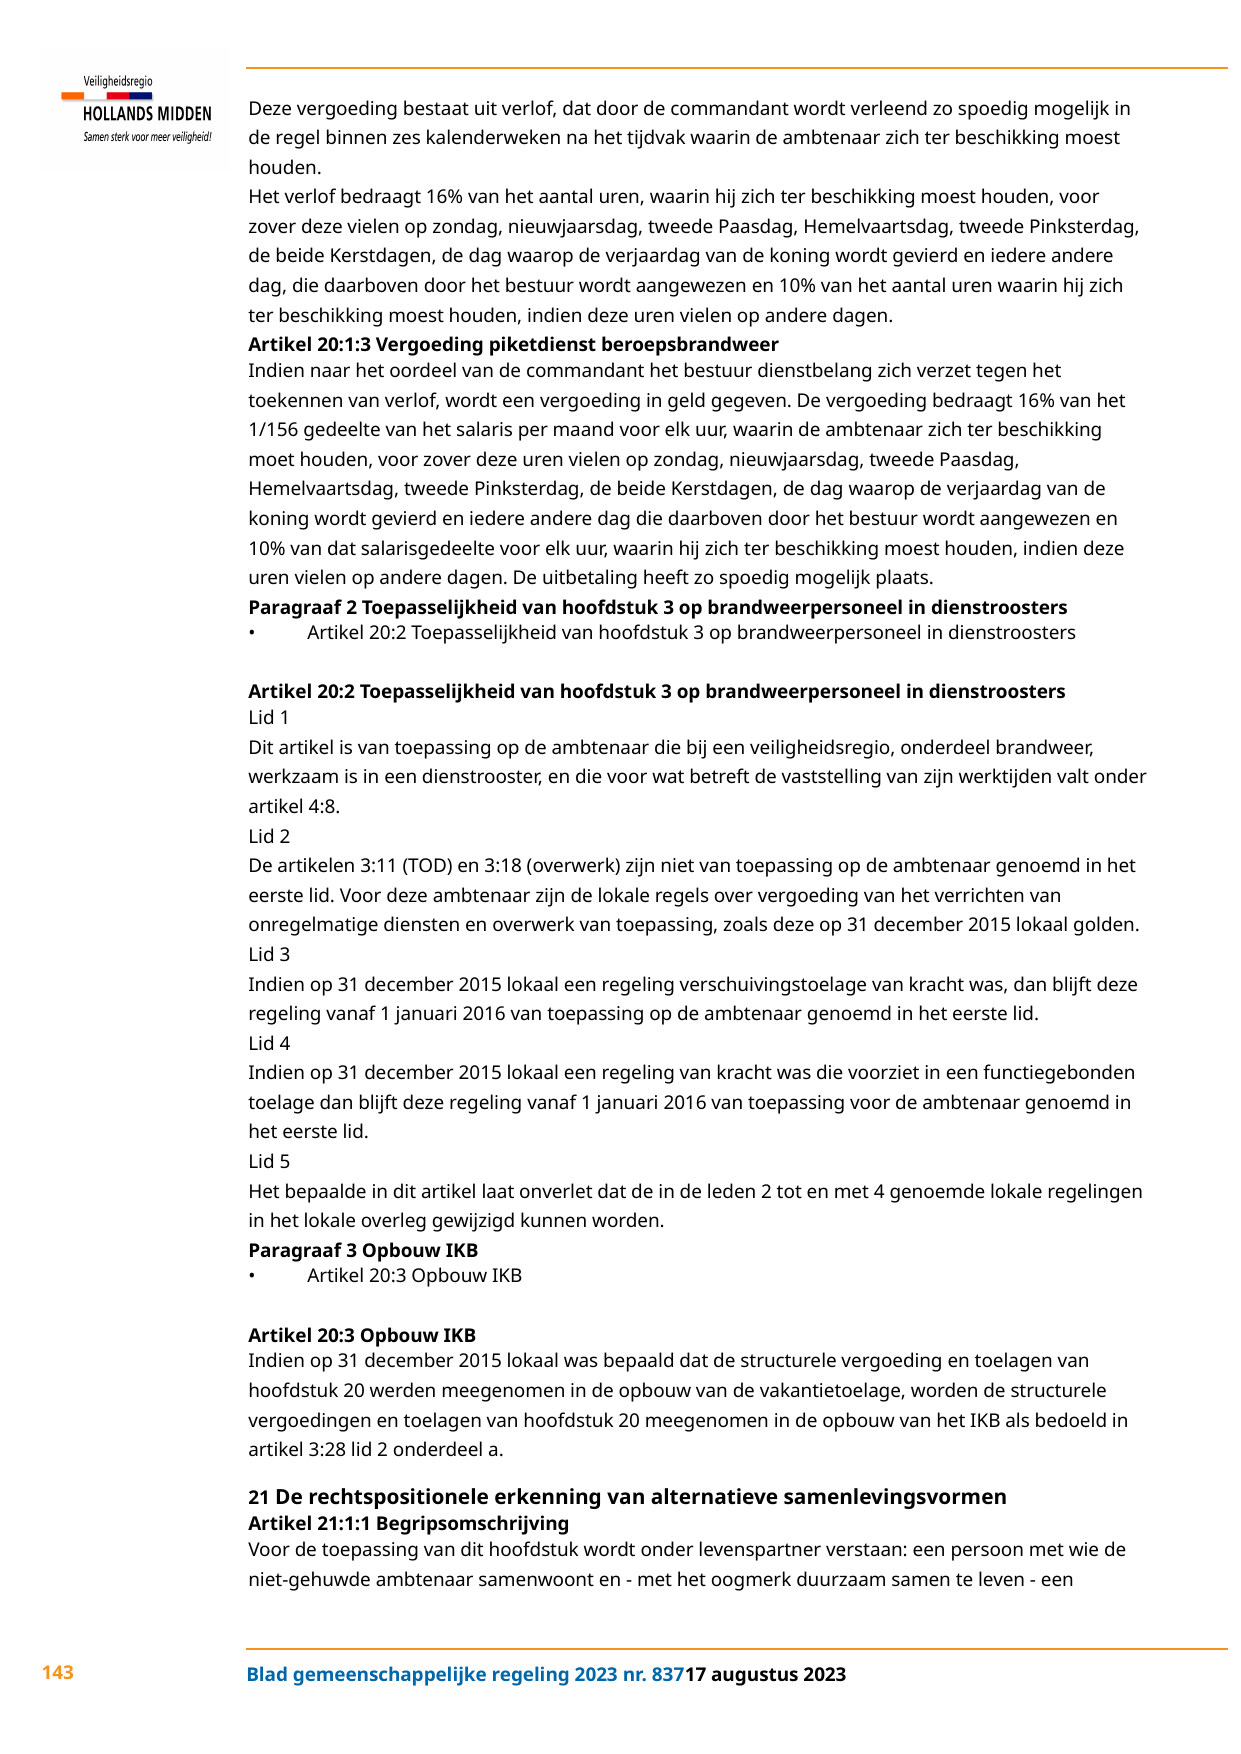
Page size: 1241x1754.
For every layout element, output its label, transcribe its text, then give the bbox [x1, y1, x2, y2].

text Artikel 20:3 Opbouw IKB [248, 1322, 1152, 1348]
picture [41, 47, 231, 172]
list Artikel 20:2 Toepasselijkheid van hoofdstuk 3 op brandweerpersoneel in dienstroosters [248, 619, 1152, 645]
text Paragraaf 3 Opbouw IKB [248, 1237, 1152, 1263]
list Artikel 20:3 Opbouw IKB [248, 1263, 1152, 1288]
text Indien op 31 december 2015 lokaal een regeling van kracht was die voorziet in een functiegebonden toelage dan blijft deze regeling vanaf 1 januari 2016 van toepassing voor de ambtenaar genoemd in het eerste lid. [248, 1059, 1152, 1144]
text Indien naar het oordeel van de commandant het bestuur dienstbelang zich verzet tegen het toekennen van verlof, wordt een vergoeding in geld gegeven. De vergoeding bedraagt 16% van het 1/156 gedeelte van het salaris per maand voor elk uur, waarin de ambtenaar zich ter beschikking moet houden, voor zover deze uren vielen op zondag, nieuwjaarsdag, tweede Paasdag, Hemelvaartsdag, tweede Pinksterdag, de beide Kerstdagen, de dag waarop de verjaardag van de koning wordt gevierd en iedere andere dag die daarboven door het bestuur wordt aangewezen en 10% van dat salarisgedeelte voor elk uur, waarin hij zich ter beschikking moest houden, indien deze uren vielen op andere dagen. De uitbetaling heeft zo spoedig mogelijk plaats. [248, 357, 1152, 590]
text 21 De rechtspositionele erkenning van alternatieve samenlevingsvormen [248, 1482, 1152, 1510]
text Lid 4 [248, 1030, 1152, 1056]
text De artikelen 3:11 (TOD) en 3:18 (overwerk) zijn niet van toepassing op de ambtenaar genoemd in het eerste lid. Voor deze ambtenaar zijn de lokale regels over vergoeding van het verrichten van onregelmatige diensten en overwerk van toepassing, zoals deze op 31 december 2015 lokaal golden. [248, 852, 1152, 937]
text Lid 2 [248, 823, 1152, 848]
text Deze vergoeding bestaat uit verlof, dat door de commandant wordt verleend zo spoedig mogelijk in de regel binnen zes kalenderweken na het tijdvak waarin de ambtenaar zich ter beschikking moest houden. [248, 95, 1152, 180]
text Lid 3 [248, 941, 1152, 967]
text Artikel 21:1:1 Begripsomschrijving [248, 1510, 1152, 1536]
text Indien op 31 december 2015 lokaal was bepaald dat de structurele vergoeding en toelagen van hoofdstuk 20 werden meegenomen in de opbouw van de vakantietoelage, worden de structurele vergoedingen en toelagen van hoofdstuk 20 meegenomen in de opbouw van het IKB als bedoeld in artikel 3:28 lid 2 onderdeel a. [248, 1348, 1152, 1462]
text Het verlof bedraagt 16% van het aantal uren, waarin hij zich ter beschikking moest houden, voor zover deze vielen op zondag, nieuwjaarsdag, tweede Paasdag, Hemelvaartsdag, tweede Pinksterdag, de beide Kerstdagen, de dag waarop de verjaardag van de koning wordt gevierd en iedere andere dag, die daarboven door het bestuur wordt aangewezen en 10% van het aantal uren waarin hij zich ter beschikking moest houden, indien deze uren vielen op andere dagen. [248, 183, 1152, 328]
text Artikel 20:2 Toepasselijkheid van hoofdstuk 3 op brandweerpersoneel in dienstroosters [248, 679, 1152, 704]
text Voor de toepassing van dit hoofdstuk wordt onder levenspartner verstaan: een persoon met wie de niet-gehuwde ambtenaar samenwoont en - met het oogmerk duurzaam samen te leven - een [248, 1536, 1152, 1591]
text Dit artikel is van toepassing op de ambtenaar die bij een veiligheidsregio, onderdeel brandweer, werkzaam is in een dienstrooster, en die voor wat betreft de vaststelling van zijn werktijden valt onder artikel 4:8. [248, 734, 1152, 819]
text Artikel 20:1:3 Vergoeding piketdienst beroepsbrandweer [248, 331, 1152, 357]
text Het bepaalde in dit artikel laat onverlet dat de in de leden 2 tot en met 4 genoemde lokale regelingen in het lokale overleg gewijzigd kunnen worden. [248, 1178, 1152, 1233]
text Lid 5 [248, 1148, 1152, 1174]
text Indien op 31 december 2015 lokaal een regeling verschuivingstoelage van kracht was, dan blijft deze regeling vanaf 1 januari 2016 van toepassing op de ambtenaar genoemd in het eerste lid. [248, 971, 1152, 1026]
text Lid 1 [248, 704, 1152, 730]
text Paragraaf 2 Toepasselijkheid van hoofdstuk 3 op brandweerpersoneel in dienstroosters [248, 594, 1152, 619]
